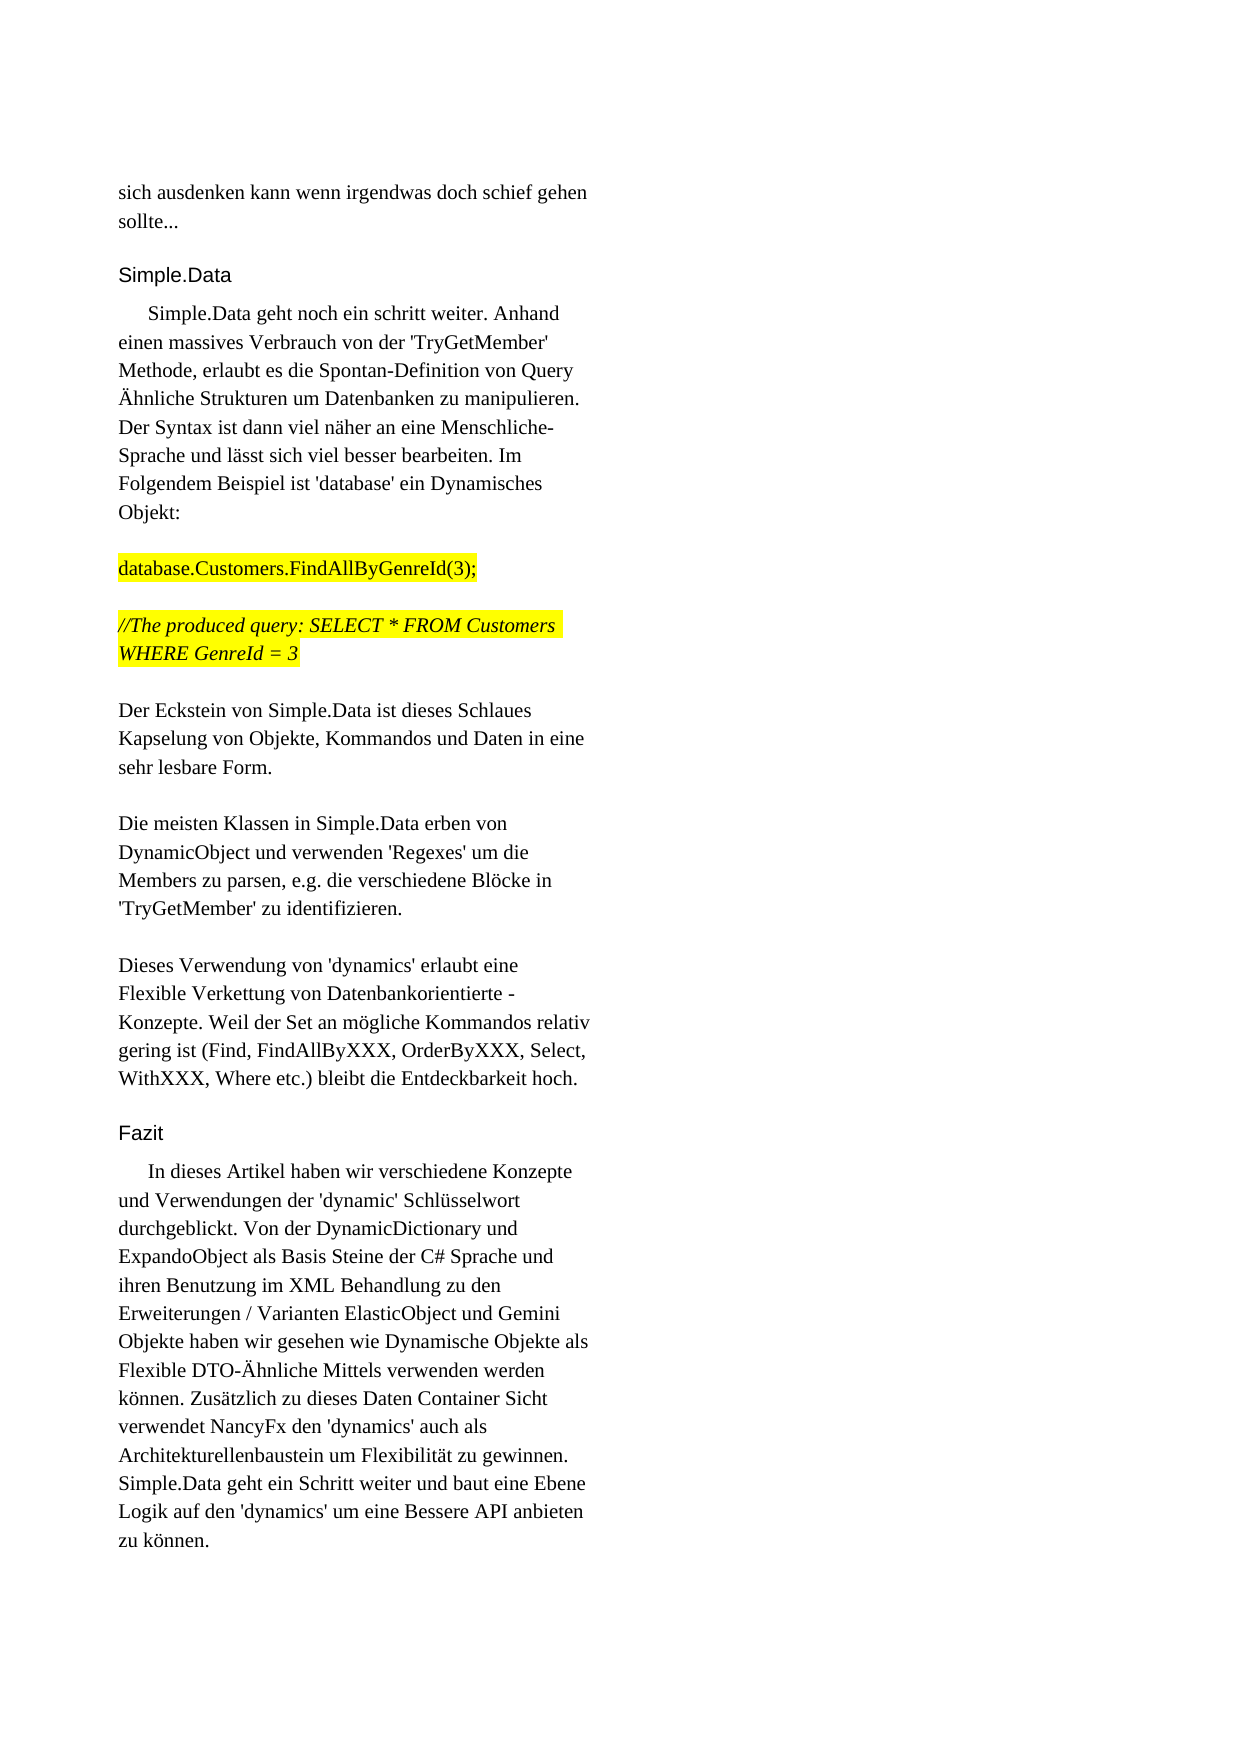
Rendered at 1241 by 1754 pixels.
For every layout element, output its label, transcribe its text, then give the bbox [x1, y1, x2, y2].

text Fazit [118, 1121, 591, 1144]
text Die meisten Klassen in Simple.Data erben von DynamicObject und verwenden 'Regexes' um die Members zu parsen, e.g. die verschiedene Blöcke in 'TryGetMember' zu identifizieren. [118, 808, 591, 922]
text In dieses Artikel haben wir verschiedene Konzepte und Verwendungen der 'dynamic' Schlüsselwort durchgeblickt. Von der DynamicDictionary und ExpandoObject als Basis Steine der C# Sprache und ihren Benutzung im XML Behandlung zu den Erweiterungen / Varianten ElasticObject und Gemini Objekte haben wir gesehen wie Dynamische Objekte als Flexible DTO-Ähnliche Mittels verwenden werden können. Zusätzlich zu dieses Daten Container Sicht verwendet NancyFx den 'dynamics' auch als Architekturellenbaustein um Flexibilität zu gewinnen. Simple.Data geht ein Schritt weiter und baut eine Ebene Logik auf den 'dynamics' um eine Bessere API anbieten zu können. [118, 1156, 591, 1553]
text Simple.Data [118, 263, 591, 286]
text sich ausdenken kann wenn irgendwas doch schief gehen sollte... [118, 177, 591, 234]
text Der Eckstein von Simple.Data ist dieses Schlaues Kapselung von Objekte, Kommandos und Daten in eine sehr lesbare Form. [118, 695, 591, 780]
text Simple.Data geht noch ein schritt weiter. Anhand einen massives Verbrauch von der 'TryGetMember' Methode, erlaubt es die Spontan-Definition von Query Ähnliche Strukturen um Datenbanken zu manipulieren. Der Syntax ist dann viel näher an eine Menschliche-Sprache und lässt sich viel besser bearbeiten. Im Folgendem Beispiel ist 'database' ein Dynamisches Objekt: [118, 298, 591, 525]
text database.Customers.FindAllByGenreId(3); [118, 553, 591, 582]
text Dieses Verwendung von 'dynamics' erlaubt eine Flexible Verkettung von Datenbankorientierte -Konzepte. Weil der Set an mögliche Kommandos relativ gering ist (Find, FindAllByXXX, OrderByXXX, Select, WithXXX, Where etc.) bleibt die Entdeckbarkeit hoch. [118, 950, 591, 1092]
text //The produced query: SELECT * FROM Customers WHERE GenreId = 3 [118, 610, 591, 667]
